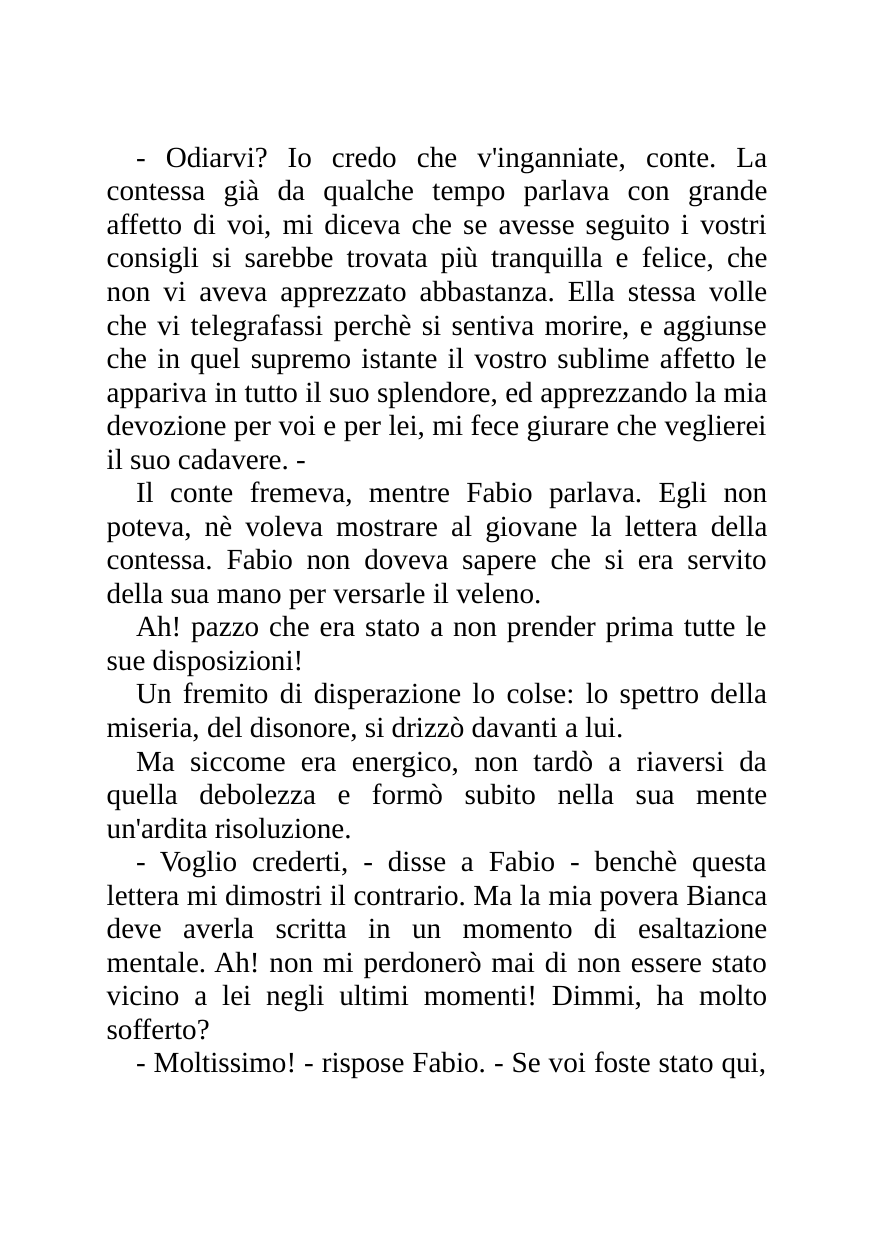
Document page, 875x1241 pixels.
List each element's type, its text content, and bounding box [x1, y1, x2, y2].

text - Voglio crederti, - disse a Fabio - benchè questa lettera mi dimostri il contrario. Ma la mia povera Bianca deve averla scritta in un momento di esaltazione mentale. Ah! non mi perdonerò mai di non essere stato vicino a lei negli ultimi momenti! Dimmi, ha molto sofferto? [106, 844, 768, 1046]
text Ah! pazzo che era stato a non prender prima tutte le sue disposizioni! [106, 609, 768, 677]
text Il conte fremeva, mentre Fabio parlava. Egli non poteva, nè voleva mostrare al giovane la lettera della contessa. Fabio non doveva sapere che si era servito della sua mano per versarle il veleno. [106, 475, 768, 609]
text Un fremito di disperazione lo colse: lo spettro della miseria, del disonore, si drizzò davanti a lui. [106, 677, 768, 744]
text - Moltissimo! - rispose Fabio. - Se voi foste stato qui, [106, 1046, 768, 1079]
text Ma siccome era energico, non tardò a riaversi da quella debolezza e formò subito nella sua mente un'ardita risoluzione. [106, 744, 768, 844]
text - Odiarvi? Io credo che v'inganniate, conte. La contessa già da qualche tempo parlava con grande affetto di voi, mi diceva che se avesse seguito i vostri consigli si sarebbe trovata più tranquilla e felice, che non vi aveva apprezzato abbastanza. Ella stessa volle che vi telegrafassi perchè si sentiva morire, e aggiunse che in quel supremo istante il vostro sublime affetto le appariva in tutto il suo splendore, ed apprezzando la mia devozione per voi e per lei, mi fece giurare che veglierei il suo cadavere. - [106, 140, 768, 475]
